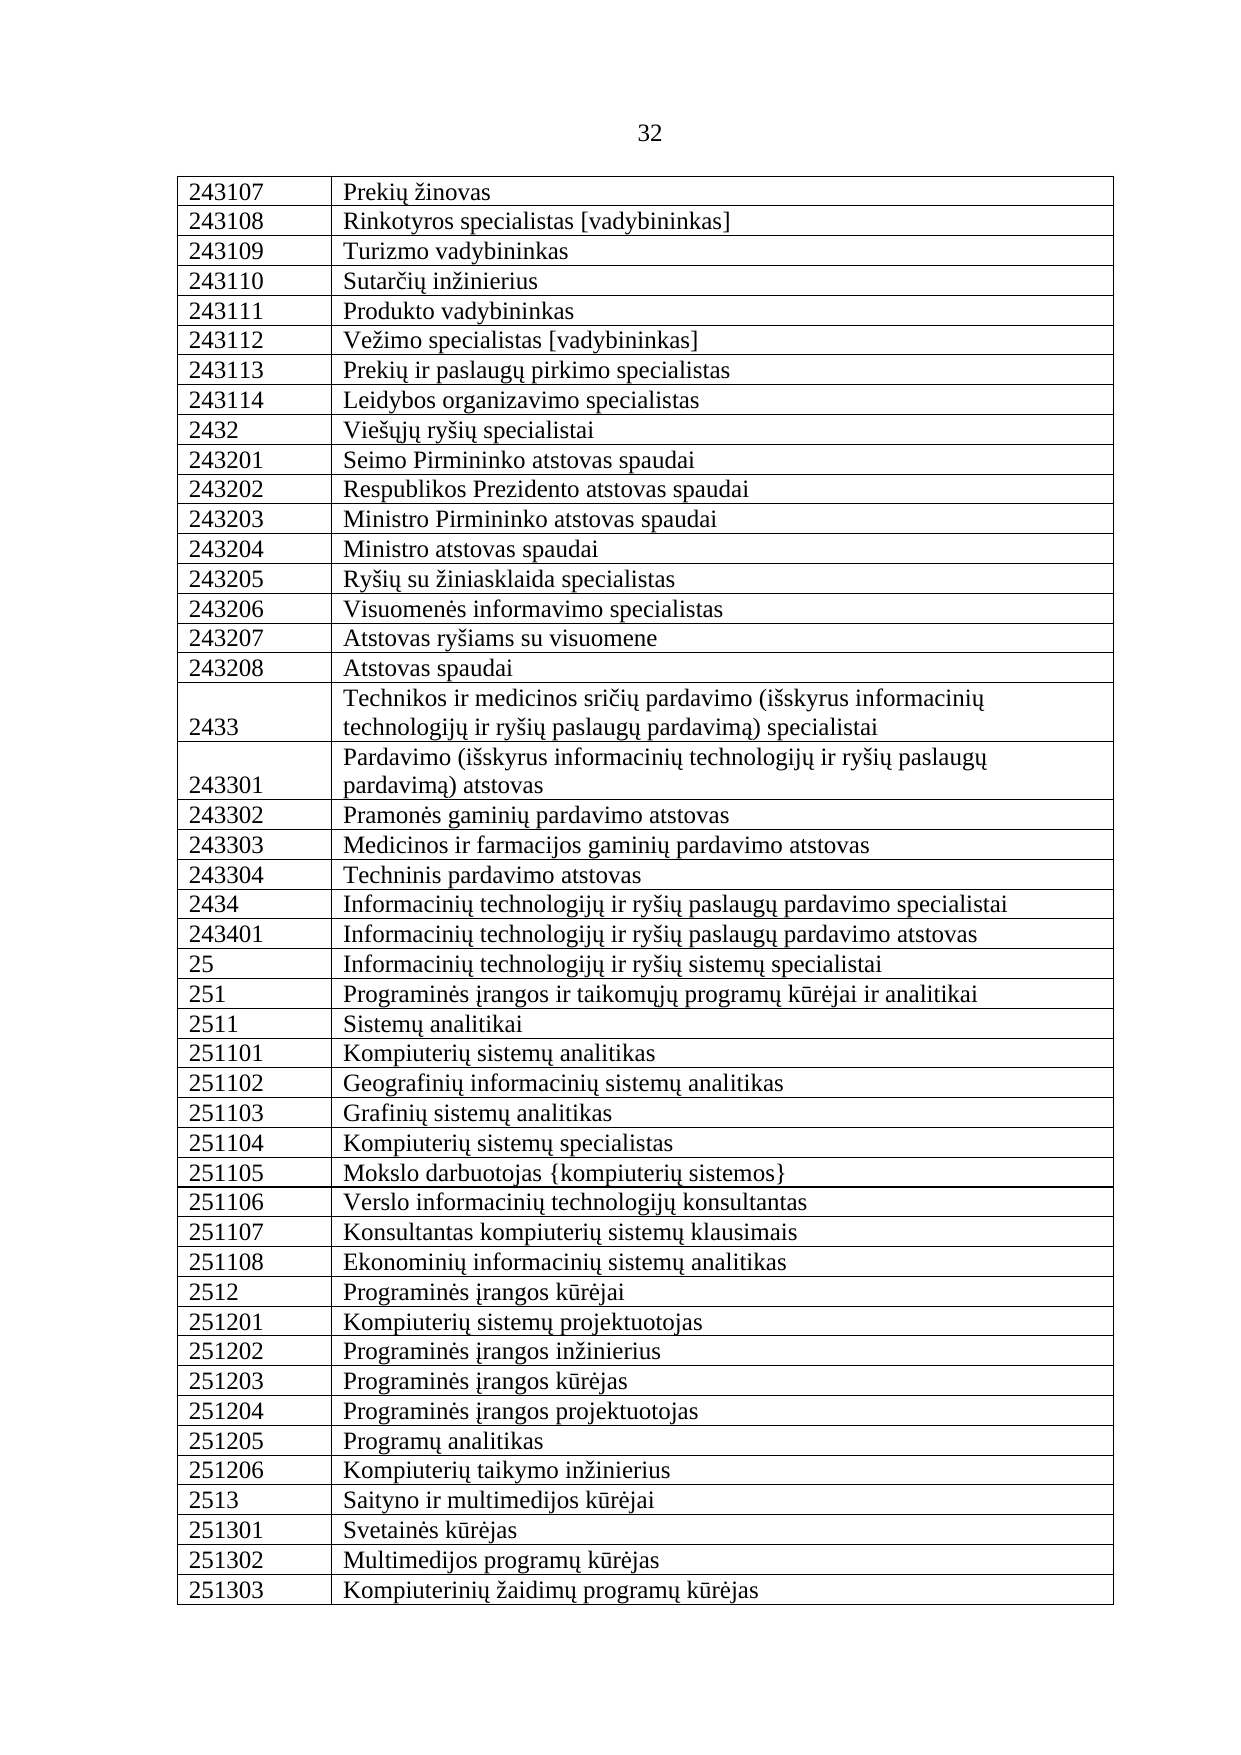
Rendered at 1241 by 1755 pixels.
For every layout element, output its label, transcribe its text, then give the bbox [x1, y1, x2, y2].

table_cell 251202 [178, 1336, 331, 1365]
table_cell Ryšių su žiniasklaida specialistas [332, 564, 1113, 593]
table_cell [1114, 1365, 1119, 1395]
table_cell Kompiuterių taikymo inžinierius [332, 1456, 1113, 1484]
table_cell Prekių žinovas [332, 177, 1113, 205]
table_cell Informacinių technologijų ir ryšių paslaugų pardavimo specialistai [332, 890, 1113, 918]
table_cell Ministro Pirmininko atstovas spaudai [332, 504, 1113, 533]
table_cell 243109 [178, 236, 331, 265]
table_cell 243301 [178, 742, 331, 799]
table_cell 251103 [178, 1098, 331, 1127]
table_cell [1114, 1395, 1119, 1425]
table_cell Programinės įrangos inžinierius [332, 1336, 1113, 1365]
table_cell 251 [178, 979, 331, 1008]
table_cell Sistemų analitikai [332, 1009, 1113, 1037]
table_cell 251301 [178, 1515, 331, 1544]
table_cell 243112 [178, 326, 331, 354]
table_cell [1114, 1097, 1119, 1127]
table_cell 243111 [178, 296, 331, 324]
table_cell [1114, 741, 1119, 799]
table_cell 243208 [178, 653, 331, 682]
table_cell Saityno ir multimedijos kūrėjai [332, 1485, 1113, 1514]
table_cell 243113 [178, 355, 331, 384]
table_cell 243401 [178, 919, 331, 948]
table_cell Visuomenės informavimo specialistas [332, 594, 1113, 622]
table_cell Techninis pardavimo atstovas [332, 860, 1113, 888]
table_cell [1114, 889, 1119, 918]
table_cell Viešųjų ryšių specialistai [332, 415, 1113, 444]
table_cell Kompiuterių sistemų projektuotojas [332, 1307, 1113, 1335]
table_cell [1114, 1514, 1119, 1544]
table_cell [1114, 1335, 1119, 1365]
table_cell [1114, 1574, 1119, 1603]
table_cell [1114, 325, 1119, 354]
table_cell Turizmo vadybininkas [332, 236, 1113, 265]
table_cell [1114, 1455, 1119, 1484]
table_cell Atstovas spaudai [332, 653, 1113, 682]
table_cell 251104 [178, 1128, 331, 1157]
table_cell [1114, 1484, 1119, 1514]
table_cell 251102 [178, 1068, 331, 1097]
table_cell Respublikos Prezidento atstovas spaudai [332, 475, 1113, 503]
table_cell [1114, 1425, 1119, 1454]
table_cell [1114, 265, 1119, 295]
table_cell Grafinių sistemų analitikas [332, 1098, 1113, 1127]
table_cell 243110 [178, 266, 331, 295]
table_cell [1114, 799, 1119, 829]
table_cell Programinės įrangos kūrėjai [332, 1277, 1113, 1306]
table_cell [1114, 593, 1119, 622]
table_cell 25 [178, 949, 331, 978]
table_cell Mokslo darbuotojas {kompiuterių sistemos} [332, 1158, 1113, 1186]
table_cell 2433 [178, 683, 331, 741]
table_cell 243204 [178, 534, 331, 563]
table_cell Kompiuterinių žaidimų programų kūrėjas [332, 1575, 1113, 1603]
table_cell [1114, 1544, 1119, 1574]
table_cell 2513 [178, 1485, 331, 1514]
table_cell 243302 [178, 800, 331, 829]
table_cell 251107 [178, 1217, 331, 1246]
table_cell Programinės įrangos projektuotojas [332, 1396, 1113, 1425]
table_cell Technikos ir medicinos sričių pardavimo (išskyrus informacinių technologijų ir ryšių paslaugų pardavimą) specialistai [332, 683, 1113, 741]
table_cell 251303 [178, 1575, 331, 1603]
table_cell [1114, 1306, 1119, 1335]
table_cell Rinkotyros specialistas [vadybininkas] [332, 206, 1113, 235]
table_cell Multimedijos programų kūrėjas [332, 1545, 1113, 1574]
table_cell 243107 [178, 177, 331, 205]
table_cell [1114, 533, 1119, 563]
table_cell Kompiuterių sistemų analitikas [332, 1039, 1113, 1067]
table_cell 2511 [178, 1009, 331, 1037]
table_cell [1114, 563, 1119, 593]
table_cell 243108 [178, 206, 331, 235]
table_cell 243207 [178, 624, 331, 652]
table_cell 243202 [178, 475, 331, 503]
table_cell 243203 [178, 504, 331, 533]
table_cell Seimo Pirmininko atstovas spaudai [332, 445, 1113, 473]
table_cell Prekių ir paslaugų pirkimo specialistas [332, 355, 1113, 384]
table_cell Programinės įrangos ir taikomųjų programų kūrėjai ir analitikai [332, 979, 1113, 1008]
table_cell [1114, 682, 1119, 741]
table_cell [1114, 978, 1119, 1008]
table_cell 243205 [178, 564, 331, 593]
table_cell [1114, 1038, 1119, 1067]
table_cell [1114, 503, 1119, 533]
table_cell [1114, 235, 1119, 265]
table_cell 251203 [178, 1366, 331, 1395]
table_cell 2512 [178, 1277, 331, 1306]
table_cell [1114, 295, 1119, 324]
table_cell Svetainės kūrėjas [332, 1515, 1113, 1544]
table_cell 243304 [178, 860, 331, 888]
table_cell 251205 [178, 1426, 331, 1454]
table_cell 243303 [178, 830, 331, 859]
table_cell [1114, 623, 1119, 652]
table_cell [1114, 859, 1119, 888]
table_cell 243206 [178, 594, 331, 622]
table_cell 251302 [178, 1545, 331, 1574]
table_cell 2432 [178, 415, 331, 444]
table_cell [1114, 1067, 1119, 1097]
table_cell [1114, 176, 1119, 205]
table_cell Kompiuterių sistemų specialistas [332, 1128, 1113, 1157]
table_cell Ekonominių informacinių sistemų analitikas [332, 1247, 1113, 1276]
table_cell 2434 [178, 890, 331, 918]
table_cell Pardavimo (išskyrus informacinių technologijų ir ryšių paslaugų pardavimą) atstovas [332, 742, 1113, 799]
table_cell Vežimo specialistas [vadybininkas] [332, 326, 1113, 354]
table_cell Programų analitikas [332, 1426, 1113, 1454]
table_cell [1114, 474, 1119, 503]
table_cell Informacinių technologijų ir ryšių paslaugų pardavimo atstovas [332, 919, 1113, 948]
table_cell [1114, 948, 1119, 978]
table_cell [1114, 829, 1119, 859]
table_cell [1114, 652, 1119, 682]
table_cell 243201 [178, 445, 331, 473]
table_cell 251204 [178, 1396, 331, 1425]
table_cell [1114, 444, 1119, 473]
table_cell [1114, 1008, 1119, 1037]
table_cell [1114, 354, 1119, 384]
table_cell Produkto vadybininkas [332, 296, 1113, 324]
table_cell 251101 [178, 1039, 331, 1067]
table_cell Medicinos ir farmacijos gaminių pardavimo atstovas [332, 830, 1113, 859]
table_cell [1114, 205, 1119, 235]
table_cell [1114, 918, 1119, 948]
table_cell Ministro atstovas spaudai [332, 534, 1113, 563]
table_cell Verslo informacinių technologijų konsultantas [332, 1188, 1113, 1216]
table_cell [1114, 1276, 1119, 1306]
table_cell 251201 [178, 1307, 331, 1335]
table_cell Informacinių technologijų ir ryšių sistemų specialistai [332, 949, 1113, 978]
table_cell Atstovas ryšiams su visuomene [332, 624, 1113, 652]
table_cell [1114, 1216, 1119, 1246]
table_cell [1114, 1186, 1119, 1216]
table_cell Pramonės gaminių pardavimo atstovas [332, 800, 1113, 829]
table_cell 251108 [178, 1247, 331, 1276]
table_cell Konsultantas kompiuterių sistemų klausimais [332, 1217, 1113, 1246]
table_cell [1114, 1246, 1119, 1276]
table_cell Sutarčių inžinierius [332, 266, 1113, 295]
table_cell 251105 [178, 1158, 331, 1186]
table_cell 243114 [178, 385, 331, 414]
table_cell [1114, 1157, 1119, 1186]
table_cell Leidybos organizavimo specialistas [332, 385, 1113, 414]
table_cell 251106 [178, 1188, 331, 1216]
table_cell Programinės įrangos kūrėjas [332, 1366, 1113, 1395]
table_cell Geografinių informacinių sistemų analitikas [332, 1068, 1113, 1097]
table_cell [1114, 414, 1119, 444]
table_cell [1114, 1127, 1119, 1157]
table_cell 251206 [178, 1456, 331, 1484]
table_cell [1114, 384, 1119, 414]
